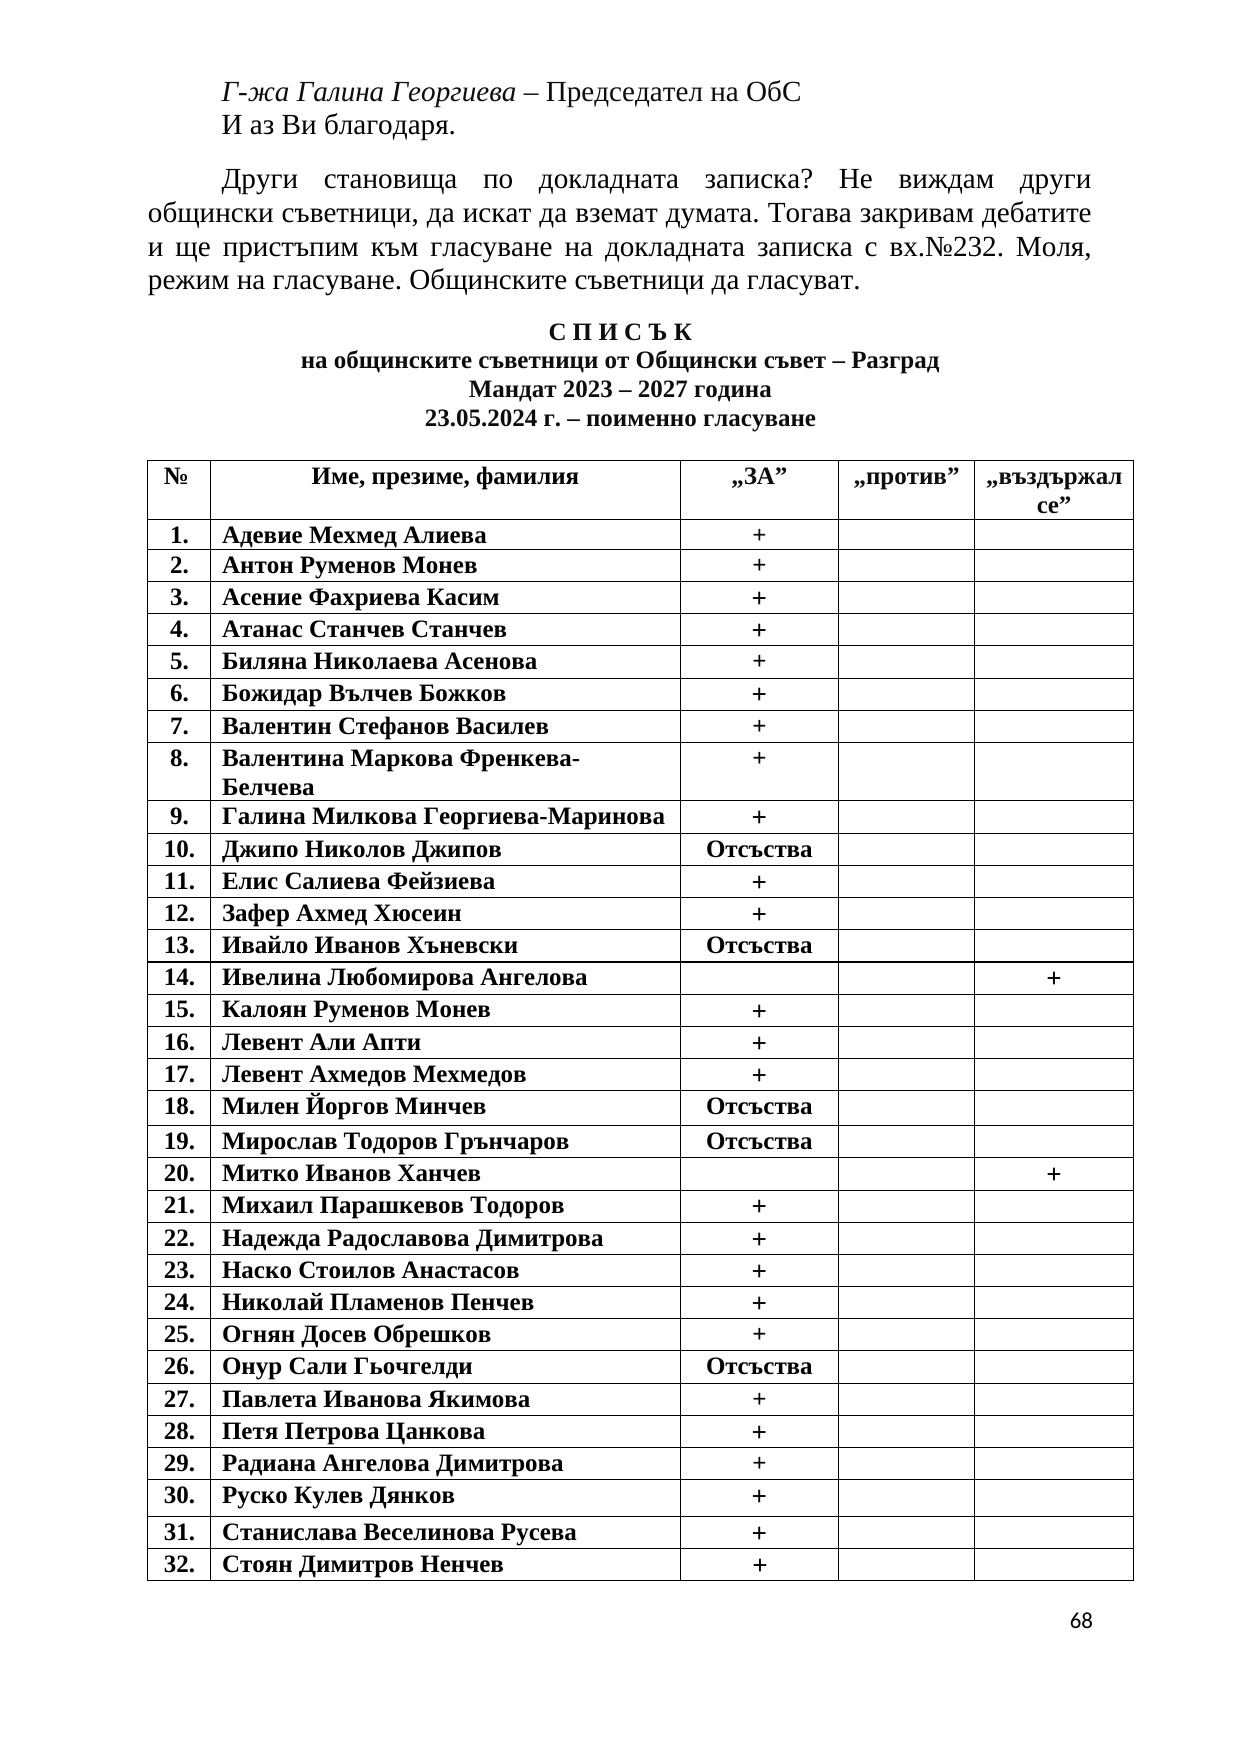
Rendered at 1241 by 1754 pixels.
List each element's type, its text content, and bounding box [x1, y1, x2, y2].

table_cell [839, 614, 974, 645]
table_cell [975, 898, 1133, 929]
table_cell [975, 995, 1133, 1026]
table_cell Божидар Вълчев Божков [211, 679, 680, 710]
text на общинските съветници от Общински съвет – Разград [148, 345, 1093, 374]
table_cell 27. [148, 1384, 210, 1415]
table_cell 21. [148, 1191, 210, 1222]
table_cell + [681, 995, 838, 1026]
table_cell [681, 963, 838, 993]
table_cell [839, 679, 974, 710]
table_cell [975, 679, 1133, 710]
table_cell [975, 1549, 1133, 1580]
table_cell + [681, 898, 838, 929]
table_cell Петя Петрова Цанкова [211, 1416, 680, 1447]
table_cell [975, 1319, 1133, 1350]
table_cell [975, 646, 1133, 677]
table_cell Атанас Станчев Станчев [211, 614, 680, 645]
table_cell Павлета Иванова Якимова [211, 1384, 680, 1415]
table_cell 1. [148, 520, 210, 549]
table_cell [975, 1126, 1133, 1157]
table_cell [975, 520, 1133, 549]
table_cell [839, 1027, 974, 1058]
table_cell + [681, 520, 838, 549]
table_cell 22. [148, 1223, 210, 1254]
table_cell Левент Али Апти [211, 1027, 680, 1058]
table_cell [839, 520, 974, 549]
table_cell [839, 1319, 974, 1350]
table_cell [975, 1448, 1133, 1479]
table_cell + [681, 1448, 838, 1479]
table_cell Асение Фахриева Касим [211, 582, 680, 613]
table_cell [839, 963, 974, 993]
table_cell [839, 1255, 974, 1286]
table_cell [975, 1223, 1133, 1254]
table_header № [148, 461, 210, 519]
table_cell [839, 898, 974, 929]
table_cell Митко Иванов Ханчев [211, 1158, 680, 1189]
table_cell + [681, 866, 838, 897]
table_cell [839, 1126, 974, 1157]
table_cell [839, 1287, 974, 1318]
table_cell Адевие Мехмед Алиева [211, 520, 680, 549]
table_cell + [681, 550, 838, 581]
table_header „въздържал се” [975, 461, 1133, 519]
table_cell 25. [148, 1319, 210, 1350]
table_cell 6. [148, 679, 210, 710]
table_cell + [681, 1223, 838, 1254]
text 23.05.2024 г. – поименно гласуване [148, 403, 1093, 432]
table_cell Отсъства [681, 930, 838, 961]
table_cell Отсъства [681, 1126, 838, 1157]
table_cell Надежда Радославова Димитрова [211, 1223, 680, 1254]
table_cell + [681, 743, 838, 800]
table_cell Руско Кулев Дянков [211, 1480, 680, 1516]
table_cell [839, 1549, 974, 1580]
table_cell 15. [148, 995, 210, 1026]
table_cell + [681, 1059, 838, 1090]
table_cell Огнян Досев Обрешков [211, 1319, 680, 1350]
table_cell [839, 1448, 974, 1479]
table_cell Зафер Ахмед Хюсеин [211, 898, 680, 929]
table_cell 5. [148, 646, 210, 677]
table_cell [975, 582, 1133, 613]
table_cell [975, 930, 1133, 961]
table_cell [839, 1517, 974, 1548]
table_cell Антон Руменов Монев [211, 550, 680, 581]
table_cell Джипо Николов Джипов [211, 834, 680, 865]
table_cell + [975, 1158, 1133, 1189]
table_cell + [681, 1549, 838, 1580]
text Други становища по докладната записка? Не виждам други общински съветници, да искат да вземат думата. Тогава закривам дебатите и ще пристъпим към гласуване на докладната записка с вх.№232. Моля, режим на гласуване. Общинските съветници да гласуват. [148, 162, 1093, 296]
table_header „против” [839, 461, 974, 519]
table_cell 9. [148, 801, 210, 833]
table_cell [839, 1223, 974, 1254]
table_cell Николай Пламенов Пенчев [211, 1287, 680, 1318]
table_cell 17. [148, 1059, 210, 1090]
table_cell [839, 1351, 974, 1383]
table_cell + [681, 1287, 838, 1318]
table_cell + [681, 679, 838, 710]
table_cell [975, 1517, 1133, 1548]
table_cell [839, 866, 974, 897]
table_cell [839, 1416, 974, 1447]
table_cell 18. [148, 1091, 210, 1125]
subtitle Мандат 2023 – 2027 година [148, 374, 1093, 403]
table_header „ЗА” [681, 461, 838, 519]
table_cell + [681, 1416, 838, 1447]
text С П И С Ъ К [148, 317, 1093, 345]
table_cell [975, 614, 1133, 645]
table_cell 20. [148, 1158, 210, 1189]
table_cell [975, 1351, 1133, 1383]
table_cell 2. [148, 550, 210, 581]
table_cell [839, 550, 974, 581]
table_cell [839, 1384, 974, 1415]
table_cell Ивелина Любомирова Ангелова [211, 963, 680, 993]
table_cell + [681, 1191, 838, 1222]
table_cell 30. [148, 1480, 210, 1516]
table_cell + [681, 582, 838, 613]
table_cell [975, 1384, 1133, 1415]
table_cell 11. [148, 866, 210, 897]
table_cell 28. [148, 1416, 210, 1447]
table_cell + [681, 801, 838, 833]
table_cell Отсъства [681, 1351, 838, 1383]
table_cell [681, 1158, 838, 1189]
table_cell [839, 1091, 974, 1125]
table_cell 23. [148, 1255, 210, 1286]
table_cell [975, 1480, 1133, 1516]
table_cell + [975, 963, 1133, 993]
table_cell [839, 834, 974, 865]
table_cell 4. [148, 614, 210, 645]
table_cell [975, 1287, 1133, 1318]
table_cell [839, 1480, 974, 1516]
table_cell Валентин Стефанов Василев [211, 711, 680, 742]
table_cell 13. [148, 930, 210, 961]
table_cell Валентина Маркова Френкева-Белчева [211, 743, 680, 800]
table_cell Онур Сали Гьочгелди [211, 1351, 680, 1383]
table_cell Стоян Димитров Ненчев [211, 1549, 680, 1580]
table_cell + [681, 1517, 838, 1548]
table_cell 14. [148, 963, 210, 993]
table_cell [975, 550, 1133, 581]
table_cell [839, 1059, 974, 1090]
table_cell 29. [148, 1448, 210, 1479]
table_cell + [681, 1027, 838, 1058]
table_cell Станислава Веселинова Русева [211, 1517, 680, 1548]
table_cell 19. [148, 1126, 210, 1157]
table_cell [975, 1091, 1133, 1125]
table_cell 12. [148, 898, 210, 929]
table_cell 32. [148, 1549, 210, 1580]
table_cell [839, 743, 974, 800]
table_cell Левент Ахмедов Мехмедов [211, 1059, 680, 1090]
table_cell + [681, 614, 838, 645]
table_cell [839, 582, 974, 613]
table_cell 3. [148, 582, 210, 613]
table_cell Отсъства [681, 834, 838, 865]
table_cell + [681, 1480, 838, 1516]
table_cell Галина Милкова Георгиева-Маринова [211, 801, 680, 833]
table_cell 10. [148, 834, 210, 865]
table_cell 7. [148, 711, 210, 742]
table_cell [839, 801, 974, 833]
table_cell [975, 1027, 1133, 1058]
table_cell [975, 1416, 1133, 1447]
table_cell Милен Йоргов Минчев [211, 1091, 680, 1125]
table_cell 26. [148, 1351, 210, 1383]
table_cell Елис Салиева Фейзиева [211, 866, 680, 897]
table_cell 24. [148, 1287, 210, 1318]
table_cell + [681, 1319, 838, 1350]
table_cell [839, 930, 974, 961]
table_cell Ивайло Иванов Хъневски [211, 930, 680, 961]
table_cell [839, 711, 974, 742]
table_cell + [681, 711, 838, 742]
table_cell [975, 711, 1133, 742]
table_cell 16. [148, 1027, 210, 1058]
table_cell + [681, 646, 838, 677]
table_cell [975, 1059, 1133, 1090]
table_cell Биляна Николаева Асенова [211, 646, 680, 677]
table_cell [975, 743, 1133, 800]
table_cell [975, 1255, 1133, 1286]
table_cell Наско Стоилов Анастасов [211, 1255, 680, 1286]
table_cell [975, 834, 1133, 865]
table_cell Отсъства [681, 1091, 838, 1125]
table_cell [839, 1158, 974, 1189]
table_cell + [681, 1384, 838, 1415]
table_cell [975, 801, 1133, 833]
text Г-жа Галина Георгиева – Председател на ОбС [148, 74, 1093, 107]
table_cell Мирослав Тодоров Грънчаров [211, 1126, 680, 1157]
table_cell Калоян Руменов Монев [211, 995, 680, 1026]
table_header Име, презиме, фамилия [211, 461, 680, 519]
table_cell [975, 1191, 1133, 1222]
table_cell 8. [148, 743, 210, 800]
table_cell + [681, 1255, 838, 1286]
table_cell 31. [148, 1517, 210, 1548]
table_cell [839, 646, 974, 677]
text И аз Ви благодаря. [148, 107, 1093, 141]
table_cell [839, 1191, 974, 1222]
table_cell [975, 866, 1133, 897]
table_cell Михаил Парашкевов Тодоров [211, 1191, 680, 1222]
table_cell [839, 995, 974, 1026]
table_cell Радиана Ангелова Димитрова [211, 1448, 680, 1479]
